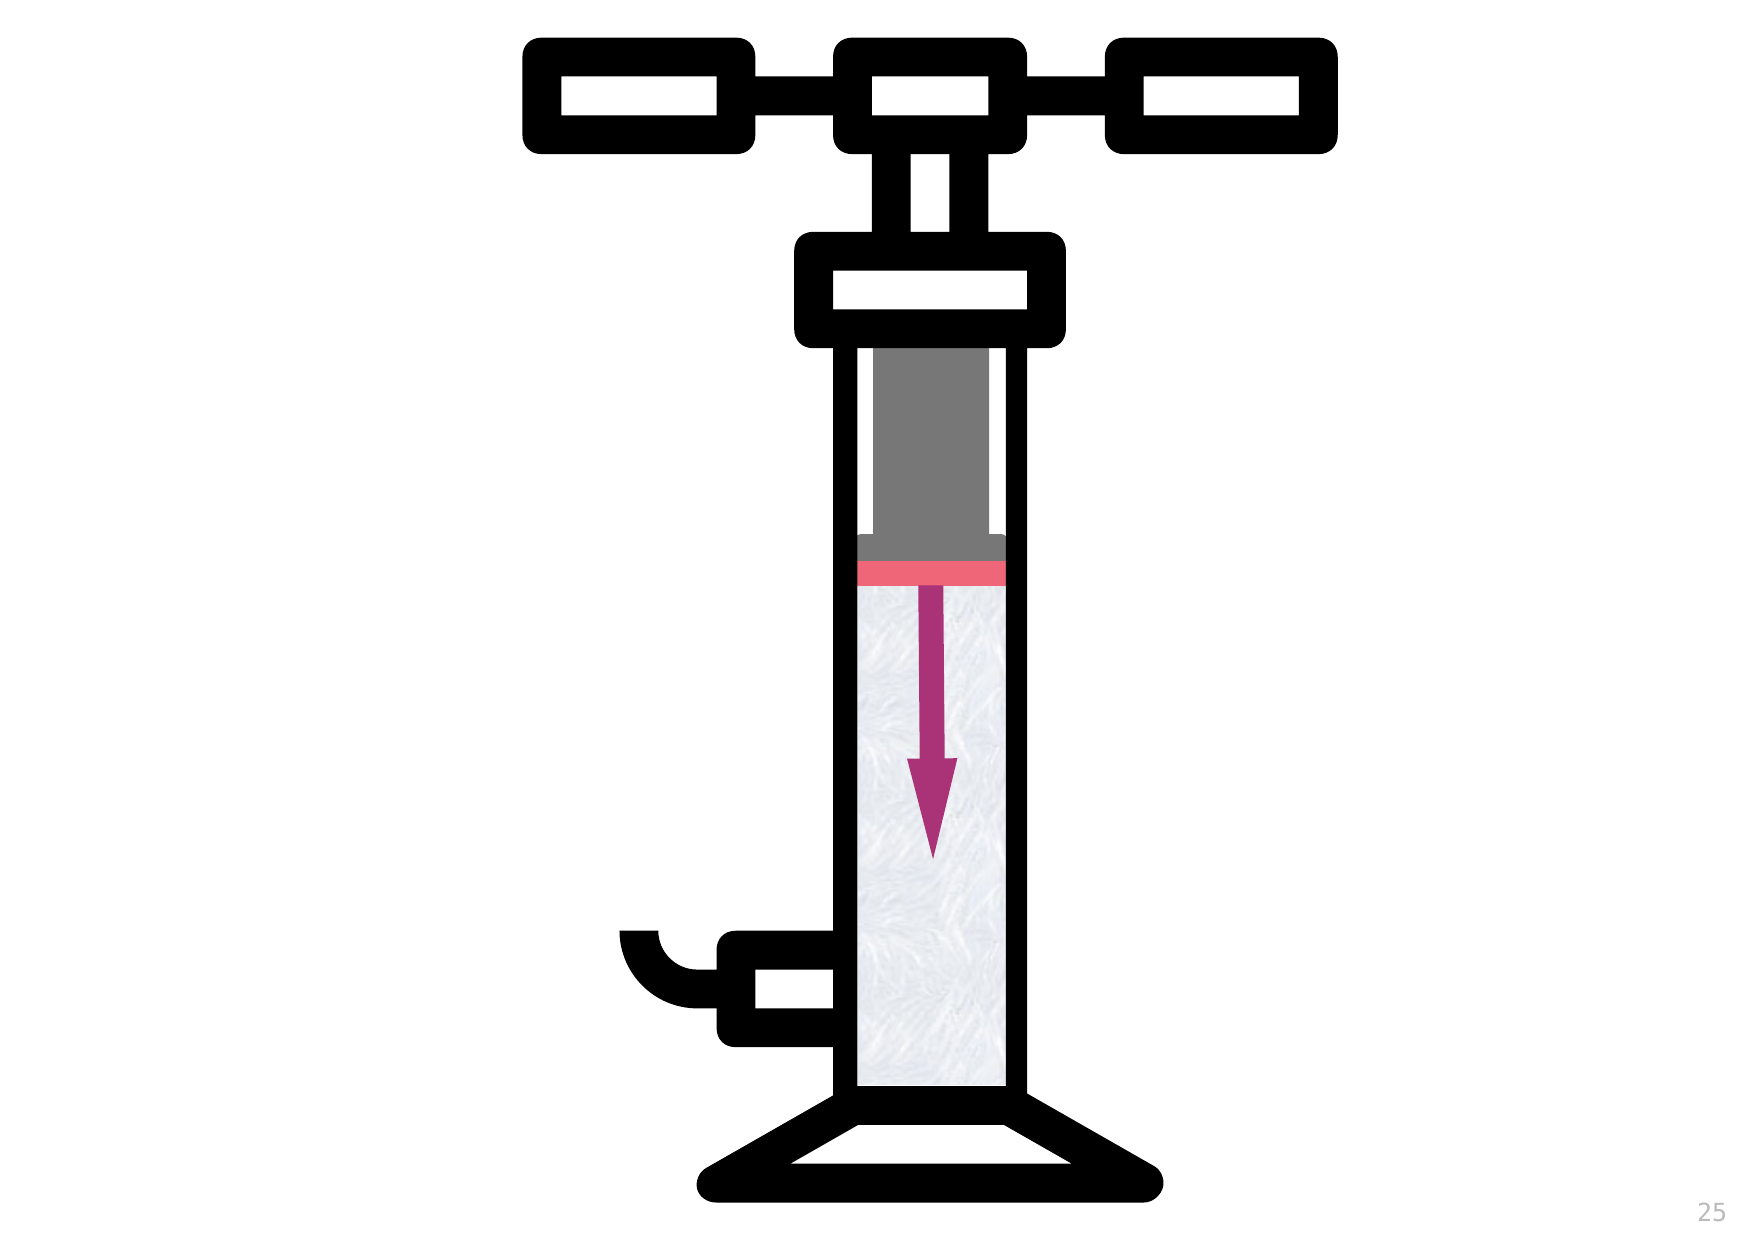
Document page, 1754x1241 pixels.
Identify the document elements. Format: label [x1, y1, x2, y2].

picture [521, 36, 1339, 1204]
